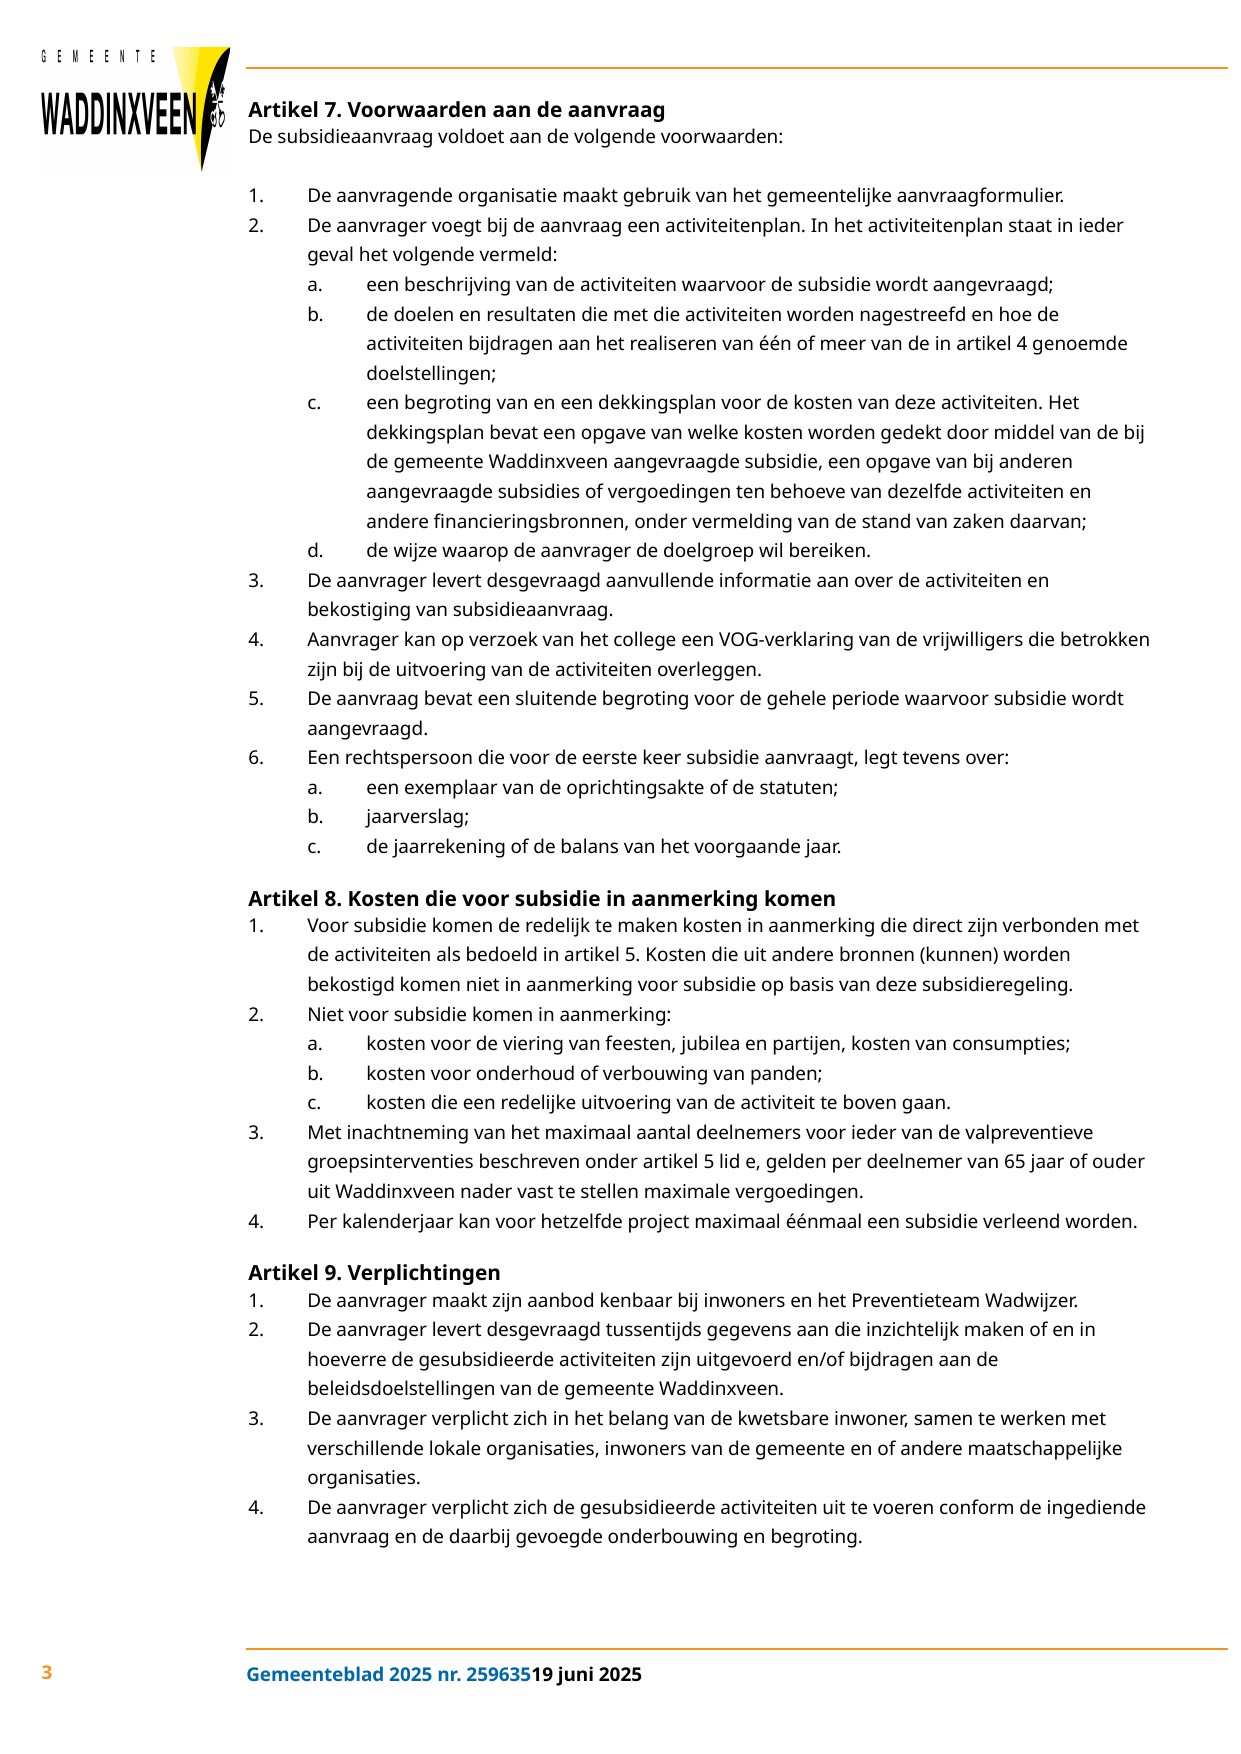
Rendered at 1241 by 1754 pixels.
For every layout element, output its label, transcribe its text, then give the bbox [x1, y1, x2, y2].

list een begroting van en een dekkingsplan voor de kosten van deze activiteiten. Het dekkingsplan bevat een opgave van welke kosten worden gedekt door middel van de bij de gemeente Waddinxveen aangevraagde subsidie, een opgave van bij anderen aangevraagde subsidies of vergoedingen ten behoeve van dezelfde activiteiten en andere financieringsbronnen, onder vermelding van de stand van zaken daarvan; [307, 389, 1152, 533]
list De aanvrager verplicht zich in het belang van de kwetsbare inwoner, samen te werken met verschillende lokale organisaties, inwoners van de gemeente en of andere maatschappelijke organisaties. [248, 1405, 1152, 1490]
text Artikel 8. Kosten die voor subsidie in aanmerking komen [248, 884, 1152, 912]
list Een rechtspersoon die voor de eerste keer subsidie aanvraagt, legt tevens over: [248, 744, 1152, 770]
text De subsidieaanvraag voldoet aan de volgende voorwaarden: [248, 123, 1152, 149]
list Niet voor subsidie komen in aanmerking: [248, 1001, 1152, 1027]
list de jaarrekening of de balans van het voorgaande jaar. [307, 833, 1152, 859]
list jaarverslag; [307, 804, 1152, 829]
picture [41, 47, 231, 172]
list De aanvrager verplicht zich de gesubsidieerde activiteiten uit te voeren conform de ingediende aanvraag en de daarbij gevoegde onderbouwing en begroting. [248, 1494, 1152, 1549]
list kosten voor onderhoud of verbouwing van panden; [307, 1060, 1152, 1086]
list De aanvraag bevat een sluitende begroting voor de gehele periode waarvoor subsidie wordt aangevraagd. [248, 685, 1152, 741]
list Per kalenderjaar kan voor hetzelfde project maximaal éénmaal een subsidie verleend worden. [248, 1208, 1152, 1234]
list De aanvrager levert desgevraagd tussentijds gegevens aan die inzichtelijk maken of en in hoeverre de gesubsidieerde activiteiten zijn uitgevoerd en/of bijdragen aan de beleidsdoelstellingen van de gemeente Waddinxveen. [248, 1316, 1152, 1401]
list Met inachtneming van het maximaal aantal deelnemers voor ieder van de valpreventieve groepsinterventies beschreven onder artikel 5 lid e, gelden per deelnemer van 65 jaar of ouder uit Waddinxveen nader vast te stellen maximale vergoedingen. [248, 1119, 1152, 1204]
list de wijze waarop de aanvrager de doelgroep wil bereiken. [307, 537, 1152, 563]
list De aanvrager levert desgevraagd aanvullende informatie aan over de activiteiten en bekostiging van subsidieaanvraag. [248, 567, 1152, 622]
list een exemplaar van de oprichtingsakte of de statuten; [307, 774, 1152, 800]
list Aanvrager kan op verzoek van het college een VOG-verklaring van de vrijwilligers die betrokken zijn bij de uitvoering van de activiteiten overleggen. [248, 626, 1152, 681]
list De aanvrager maakt zijn aanbod kenbaar bij inwoners en het Preventieteam Wadwijzer. [248, 1287, 1152, 1312]
list Voor subsidie komen de redelijk te maken kosten in aanmerking die direct zijn verbonden met de activiteiten als bedoeld in artikel 5. Kosten die uit andere bronnen (kunnen) worden bekostigd komen niet in aanmerking voor subsidie op basis van deze subsidieregeling. [248, 912, 1152, 997]
list kosten voor de viering van feesten, jubilea en partijen, kosten van consumpties; [307, 1030, 1152, 1056]
text Artikel 9. Verplichtingen [248, 1258, 1152, 1287]
list kosten die een redelijke uitvoering van de activiteit te boven gaan. [307, 1089, 1152, 1115]
text Artikel 7. Voorwaarden aan de aanvraag [248, 95, 1152, 123]
list De aanvragende organisatie maakt gebruik van het gemeentelijke aanvraagformulier. [248, 182, 1152, 208]
list een beschrijving van de activiteiten waarvoor de subsidie wordt aangevraagd; [307, 271, 1152, 297]
list De aanvrager voegt bij de aanvraag een activiteitenplan. In het activiteitenplan staat in ieder geval het volgende vermeld: [248, 212, 1152, 267]
list de doelen en resultaten die met die activiteiten worden nagestreefd en hoe de activiteiten bijdragen aan het realiseren van één of meer van de in artikel 4 genoemde doelstellingen; [307, 301, 1152, 386]
